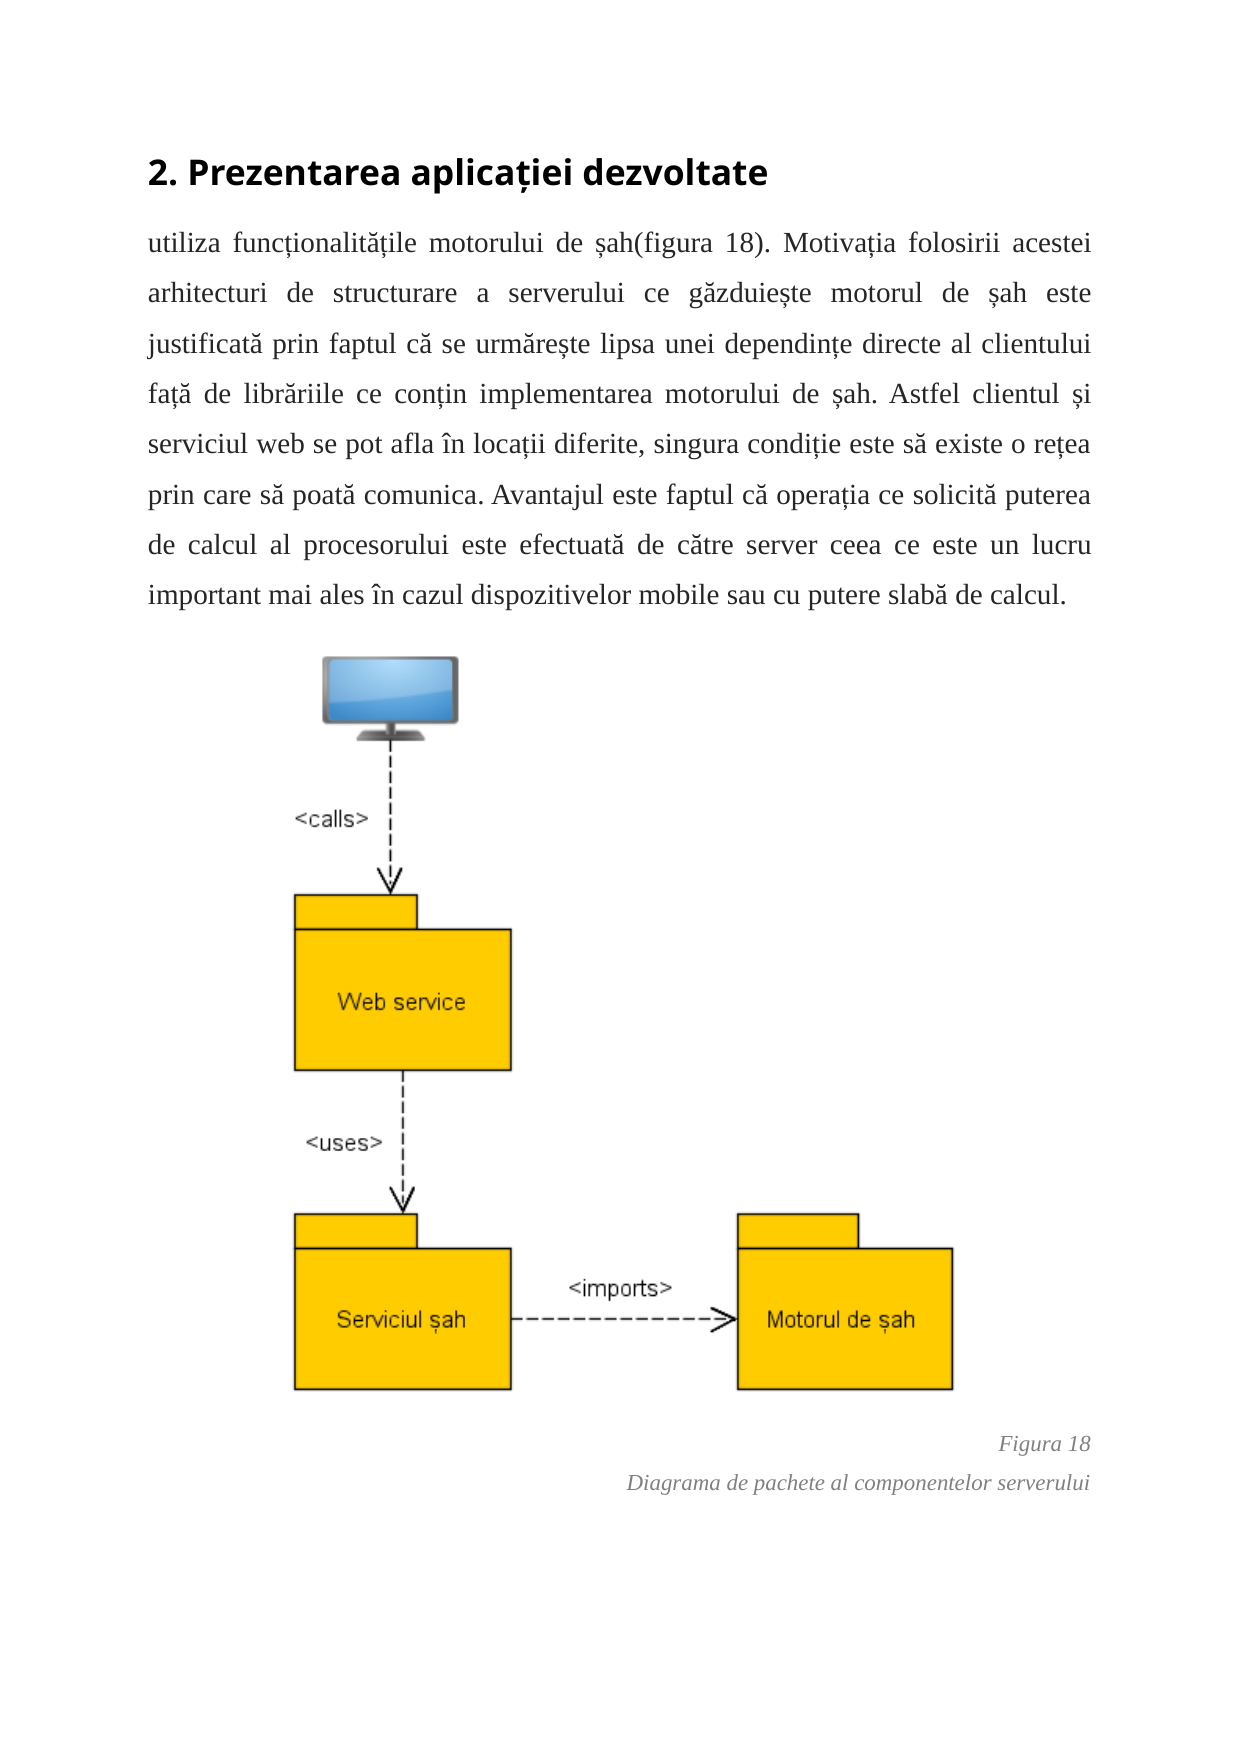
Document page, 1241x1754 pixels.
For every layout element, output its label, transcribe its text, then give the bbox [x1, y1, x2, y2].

text Diagrama de pachete al componentelor serverului [148, 1469, 1093, 1496]
text utiliza funcționalitățile motorului de șah(figura 18). Motivația folosirii acestei arhitecturi de structurare a serverului ce găzduiește motorul de șah este justificată prin faptul că se urmărește lipsa unei dependințe directe al clientului față de librăriile ce conțin implementarea motorului de șah. Astfel clientul și serviciul web se pot afla în locații diferite, singura condiție este să existe o rețea prin care să poată comunica. Avantajul este faptul că operația ce solicită puterea de calcul al procesorului este efectuată de către server ceea ce este un lucru important mai ales în cazul dispozitivelor mobile sau cu putere slabă de calcul. [148, 225, 1093, 611]
text Figura 18 [148, 1417, 1093, 1456]
picture [260, 627, 980, 1417]
